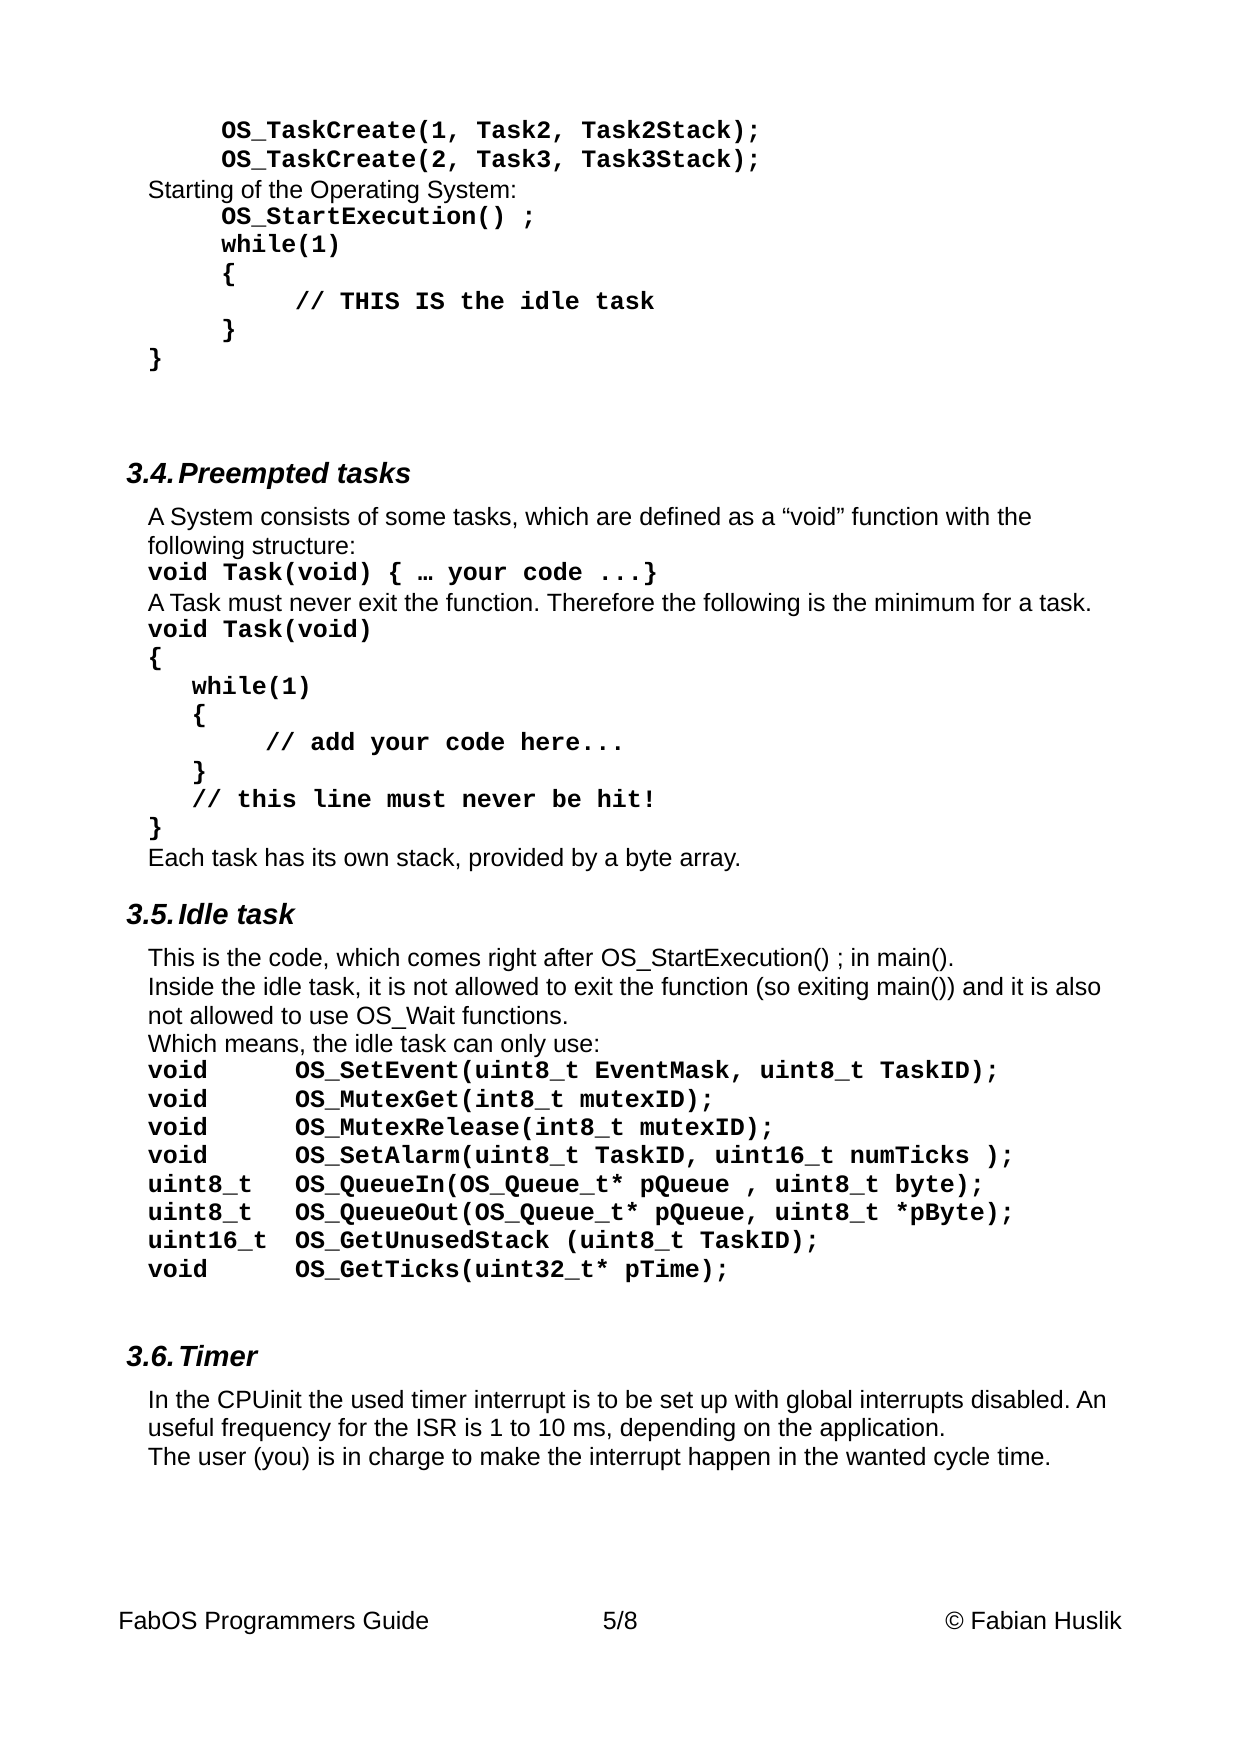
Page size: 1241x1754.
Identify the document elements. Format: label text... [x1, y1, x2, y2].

text OS_TaskCreate(2, Task3, Task3Stack); [148, 146, 1122, 175]
text Starting of the Operating System: [148, 175, 1122, 203]
text while(1) [192, 673, 1122, 702]
text Which means, the idle task can only use: [148, 1029, 1122, 1058]
text A System consists of some tasks, which are defined as a “void” function with the following structure: [148, 502, 1122, 559]
text { [192, 702, 1122, 730]
text } [148, 815, 1122, 843]
text void OS_SetAlarm(uint8_t TaskID, uint16_t numTicks ); [148, 1143, 1122, 1171]
text A Task must never exit the function. Therefore the following is the minimum for a task. [148, 588, 1122, 617]
text The user (you) is in charge to make the interrupt happen in the wanted cycle time. [148, 1442, 1122, 1471]
text uint16_t OS_GetUnusedStack (uint8_t TaskID); [148, 1228, 1122, 1256]
text while(1) [148, 232, 1122, 260]
text In the CPUinit the used timer interrupt is to be set up with global interrupts disabled. An useful frequency for the ISR is 1 to 10 ms, depending on the application. [148, 1384, 1122, 1442]
text } [192, 758, 1122, 787]
subtitle Timer [118, 1338, 1122, 1372]
text void Task(void) { … your code ...} [148, 559, 1122, 588]
text OS_StartExecution() ; [148, 203, 1122, 232]
text void Task(void) [148, 617, 1122, 645]
text uint8_t OS_QueueOut(OS_Queue_t* pQueue, uint8_t *pByte); [148, 1200, 1122, 1228]
text // THIS IS the idle task [148, 288, 1122, 317]
text // this line must never be hit! [192, 787, 1122, 815]
text { [148, 260, 1122, 288]
text OS_TaskCreate(1, Task2, Task2Stack); [148, 118, 1122, 146]
text } [148, 345, 1122, 373]
subtitle Preempted tasks [118, 456, 1122, 489]
text { [148, 645, 1122, 673]
text } [148, 317, 1122, 345]
text // add your code here... [192, 730, 1122, 758]
text void OS_MutexGet(int8_t mutexID); [148, 1086, 1122, 1115]
text void OS_GetTicks(uint32_t* pTime); [148, 1256, 1122, 1285]
text void OS_MutexRelease(int8_t mutexID); [148, 1115, 1122, 1143]
text Inside the idle task, it is not allowed to exit the function (so exiting main()) and it is also not allowed to use OS_Wait functions. [148, 972, 1122, 1029]
text uint8_t OS_QueueIn(OS_Queue_t* pQueue , uint8_t byte); [148, 1171, 1122, 1200]
text void OS_SetEvent(uint8_t EventMask, uint8_t TaskID); [148, 1058, 1122, 1086]
text This is the code, which comes right after OS_StartExecution() ; in main(). [148, 943, 1122, 972]
subtitle Idle task [118, 897, 1122, 931]
text Each task has its own stack, provided by a byte array. [148, 843, 1122, 872]
